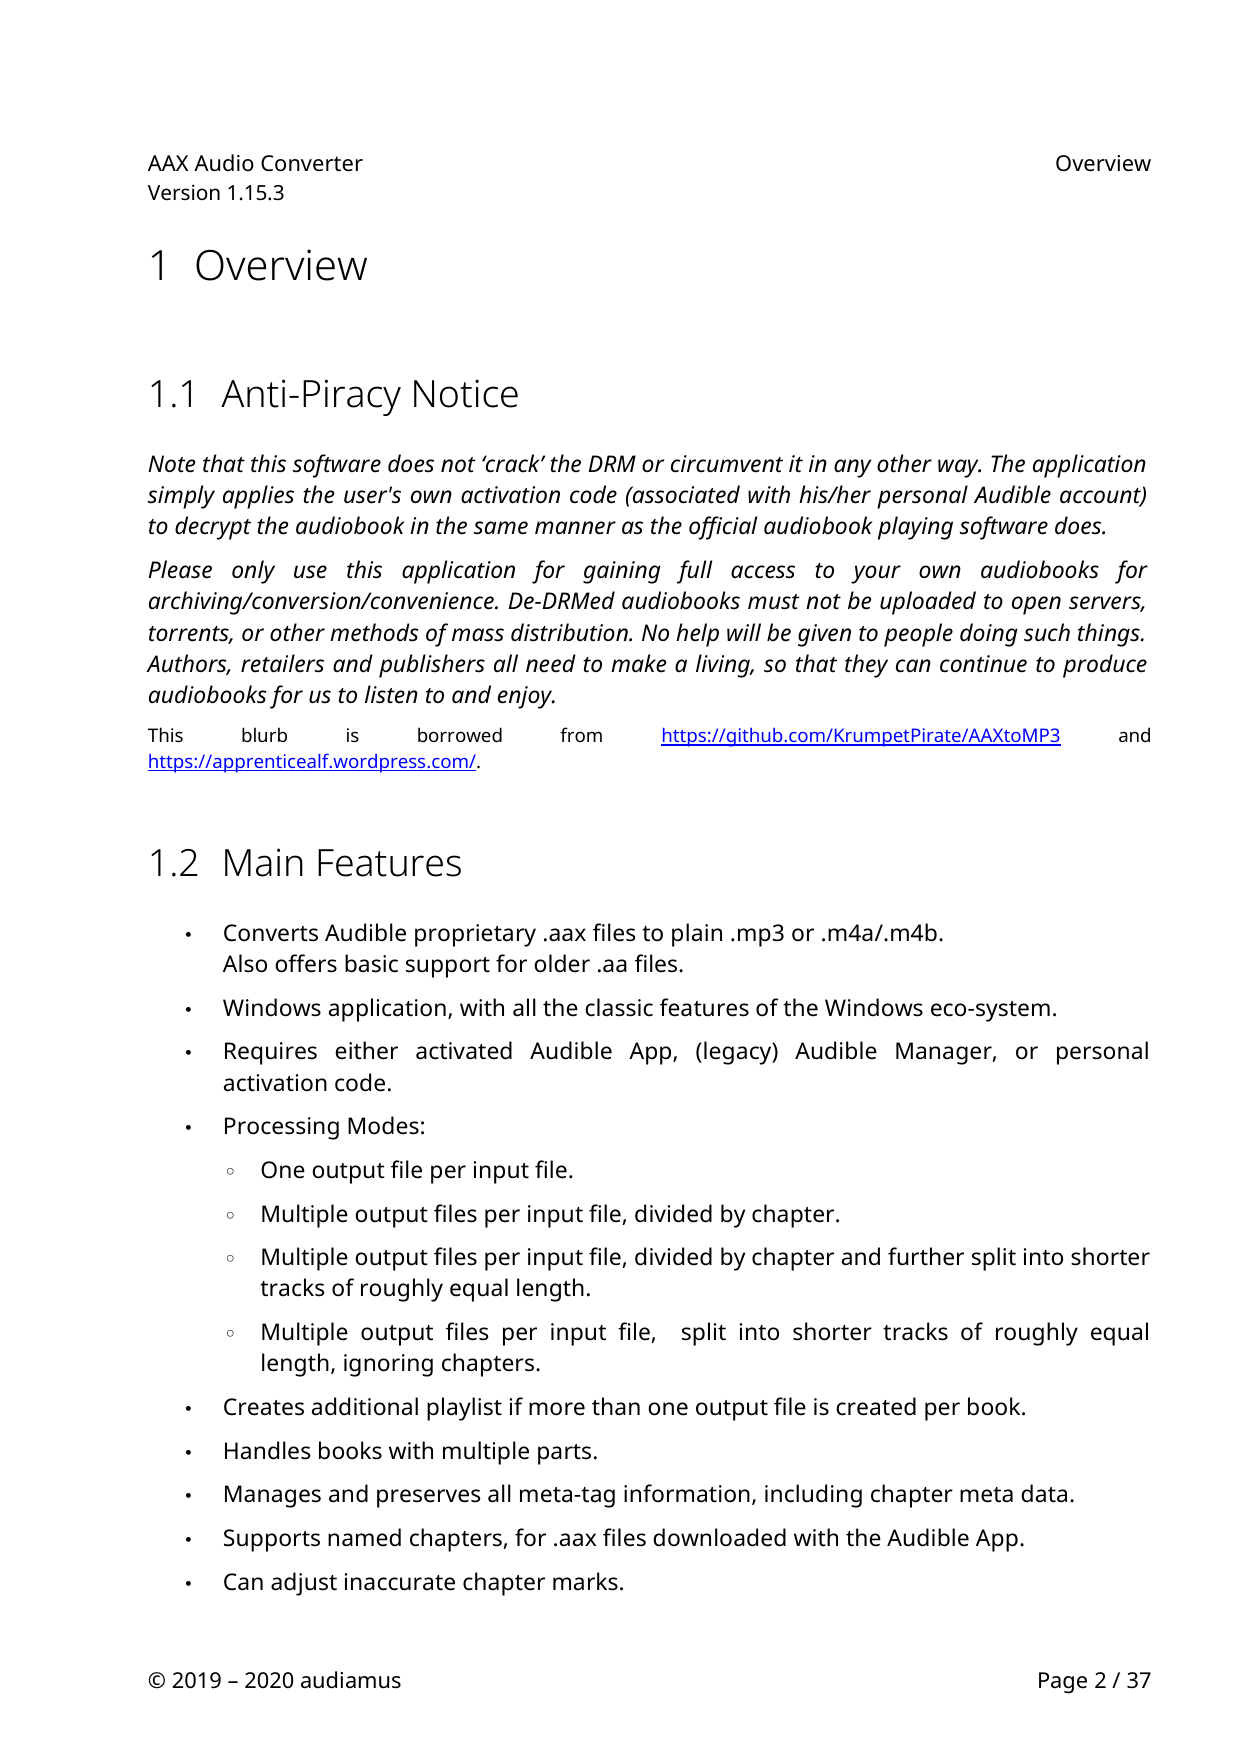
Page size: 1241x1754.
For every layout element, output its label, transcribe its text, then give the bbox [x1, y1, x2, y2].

list Windows application, with all the classic features of the Windows eco-system. [185, 992, 1152, 1023]
list Converts Audible proprietary .aax files to plain .mp3 or .m4a/.m4b. Also offers basic support for older .aa files. [185, 917, 1152, 979]
text This blurb is borrowed from https://github.com/KrumpetPirate/AAXtoMP3 and https://apprenticealf.wordpress.com/. [148, 723, 1152, 774]
text Note that this software does not ‘crack’ the DRM or circumvent it in any other way. The application simply applies the user's own activation code (associated with his/her personal Audible account) to decrypt the audiobook in the same manner as the official audiobook playing software does. [148, 448, 1152, 542]
list Can adjust inaccurate chapter marks. [185, 1566, 1152, 1597]
subtitle Overview [148, 235, 1152, 292]
list Multiple output files per input file, divided by chapter. [223, 1197, 1152, 1229]
list Supports named chapters, for .aax files downloaded with the Audible App. [185, 1522, 1152, 1553]
list Manages and preserves all meta-tag information, including chapter meta data. [185, 1478, 1152, 1509]
list Multiple output files per input file, split into shorter tracks of roughly equal length, ignoring chapters. [223, 1316, 1152, 1378]
list Handles books with multiple parts. [185, 1434, 1152, 1466]
list Creates additional playlist if more than one output file is created per book. [185, 1391, 1152, 1422]
list Requires either activated Audible App, (legacy) Audible Manager, or personal activation code. [185, 1035, 1152, 1098]
list One output file per input file. [223, 1154, 1152, 1185]
subtitle Main Features [148, 836, 1152, 887]
text Please only use this application for gaining full access to your own audiobooks for archiving/conversion/convenience. De-DRMed audiobooks must not be uploaded to open servers, torrents, or other methods of mass distribution. No help will be given to people doing such things. Authors, retailers and publishers all need to make a living, so that they can continue to produce audiobooks for us to listen to and enjoy. [148, 554, 1152, 710]
list Multiple output files per input file, divided by chapter and further split into shorter tracks of roughly equal length. [223, 1241, 1152, 1304]
subtitle Anti-Piracy Notice [148, 367, 1152, 418]
list Processing Modes: [185, 1110, 1152, 1141]
